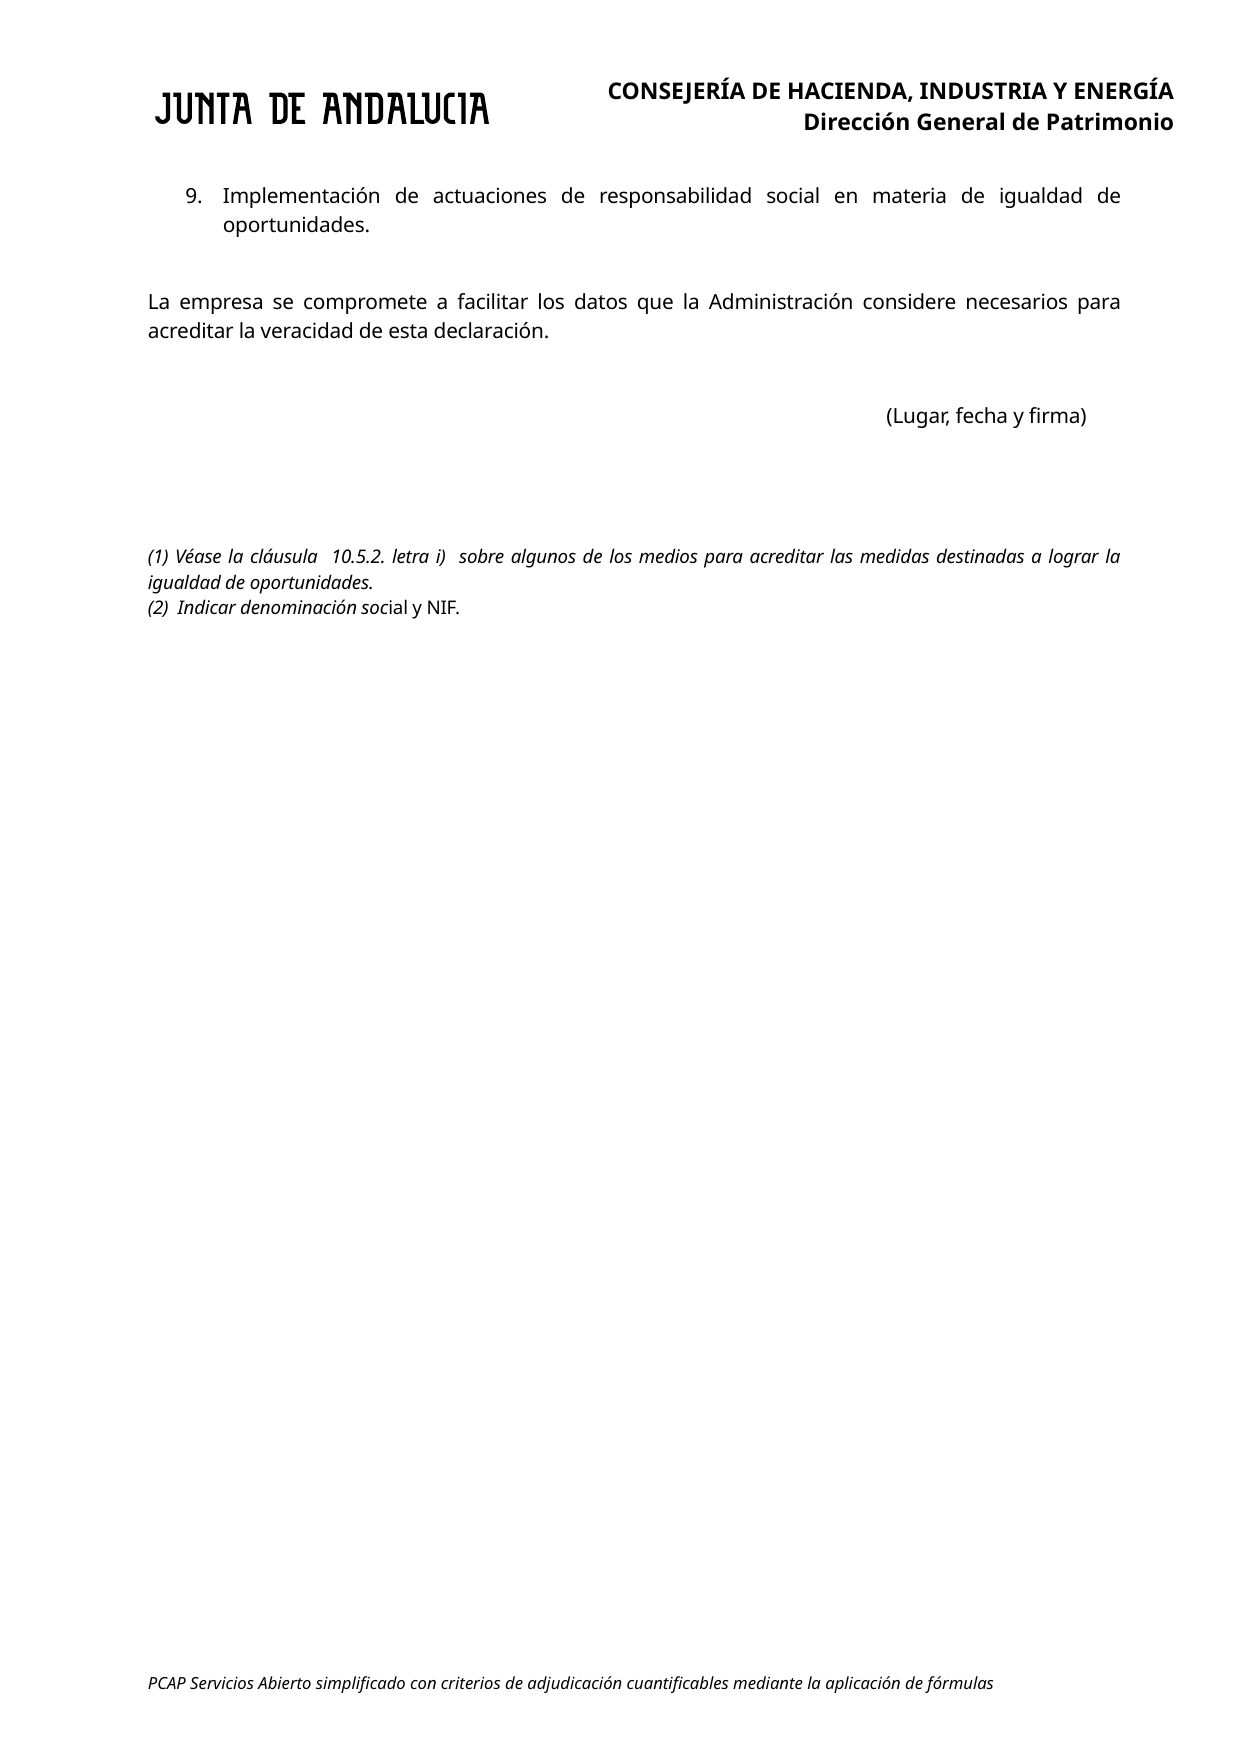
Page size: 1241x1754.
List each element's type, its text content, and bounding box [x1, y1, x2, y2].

list Implementación de actuaciones de responsabilidad social en materia de igualdad de oportunidades. [185, 181, 1122, 238]
text (2) Indicar denominación social y NIF. [148, 595, 1122, 620]
text (Lugar, fecha y firma) [148, 401, 1122, 430]
text (1) Véase la cláusula 10.5.2. letra i) sobre algunos de los medios para acreditar las medidas destinadas a lograr la igualdad de oportunidades. [148, 544, 1122, 595]
text La empresa se compromete a facilitar los datos que la Administración considere necesarios para acreditar la veracidad de esta declaración. [148, 287, 1122, 344]
